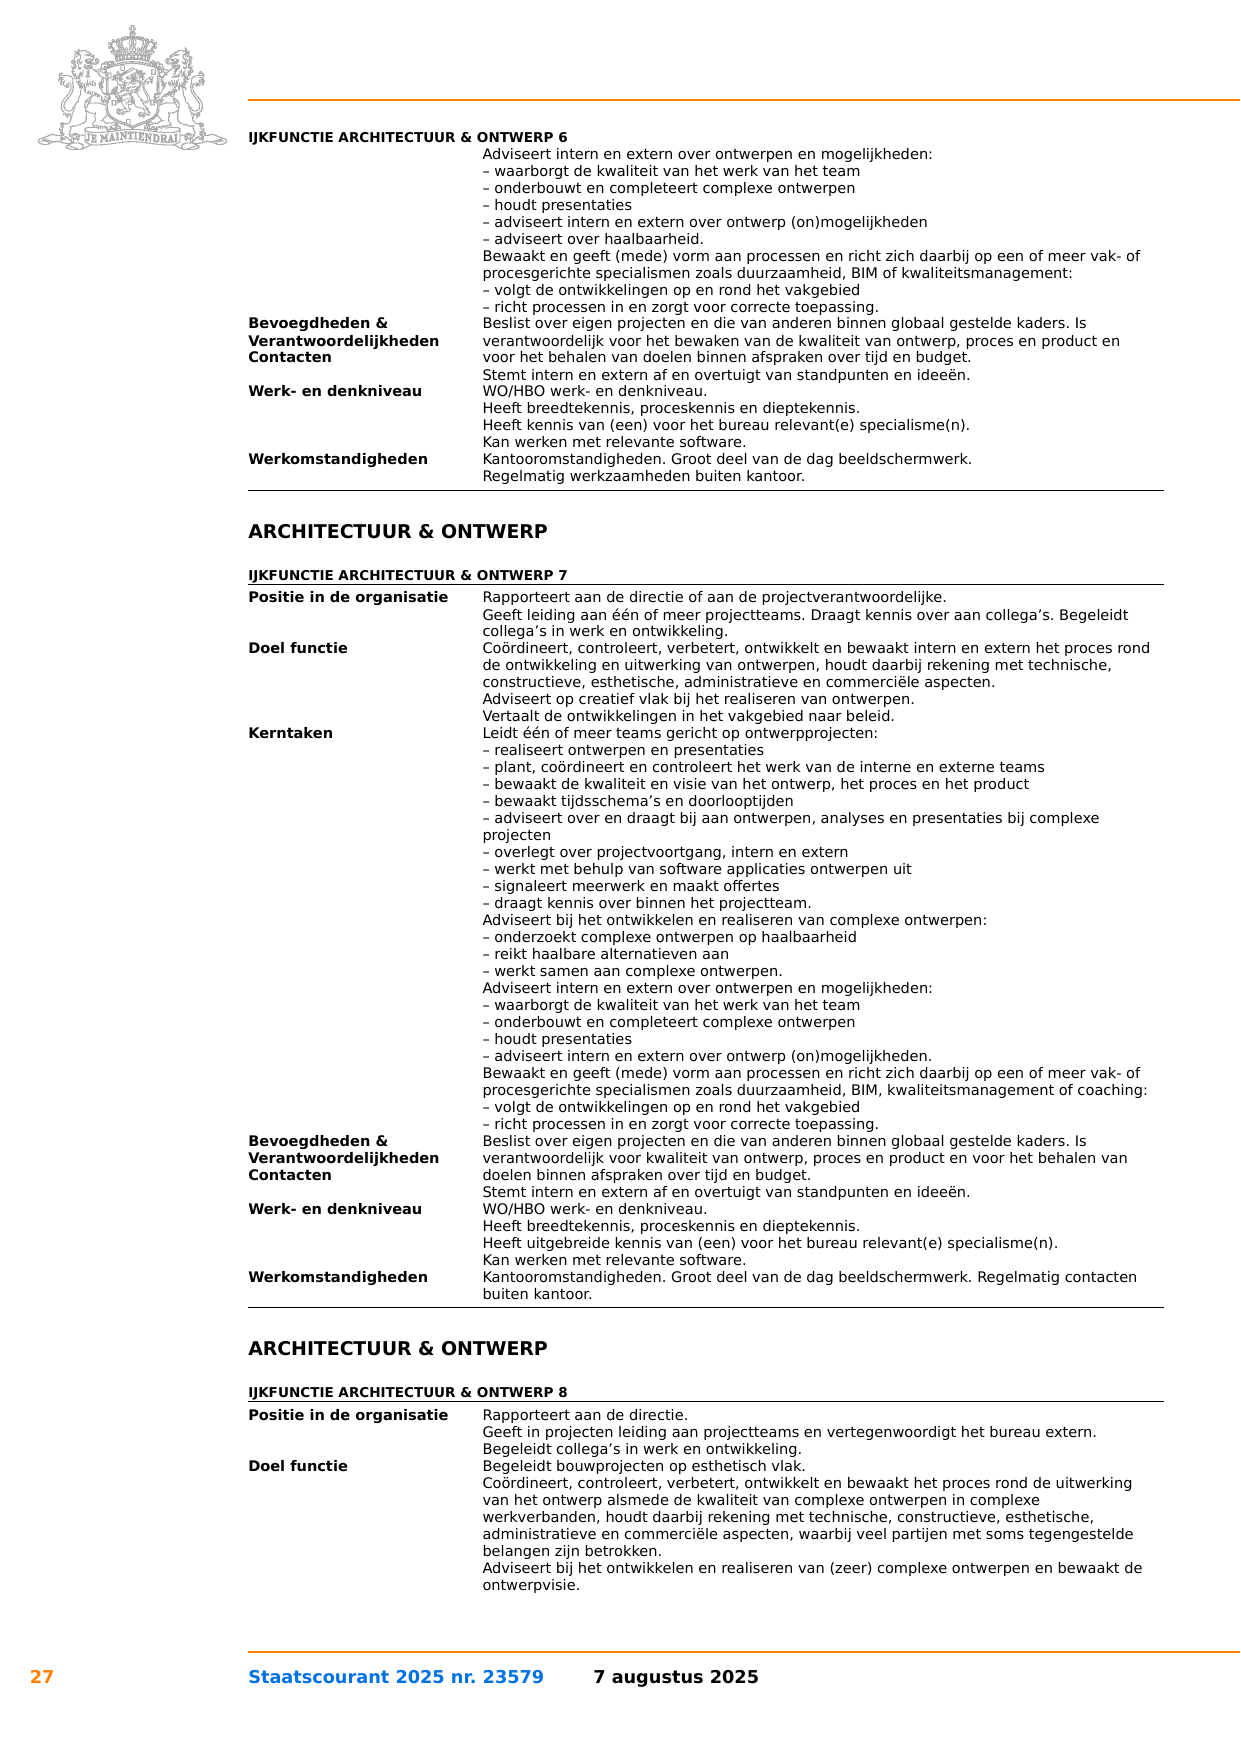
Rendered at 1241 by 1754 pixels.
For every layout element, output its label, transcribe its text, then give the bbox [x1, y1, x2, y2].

table_header IJKFUNCTIE ARCHITECTUUR & ONTWERP 7 [248, 568, 1163, 584]
table_cell Werk- en denkniveau [248, 1201, 476, 1268]
subtitle ARCHITECTUUR & ONTWERP [248, 521, 1163, 543]
table_cell Beslist over eigen projecten en die van anderen binnen globaal gestelde kaders. Is verantwoordelijk voor kwaliteit van ontwerp, proces en product en voor het behalen van doelen binnen afspraken over tijd en budget. Stemt intern en extern af en overtuigt van standpunten en ideeën. [476, 1133, 1163, 1201]
table_cell Doel functie [248, 1458, 476, 1593]
table_cell Werkomstandigheden [248, 1269, 476, 1307]
table_cell Adviseert intern en extern over ontwerpen en mogelijkheden: – waarborgt de kwaliteit van het werk van het team – onderbouwt en completeert complexe ontwerpen – houdt presentaties – adviseert intern en extern over ontwerp (on)mogelijkheden – adviseert over haalbaarheid. Bewaakt en geeft (mede) vorm aan processen en richt zich daarbij op een of meer vak- of procesgerichte specialismen zoals duurzaamheid, BIM of kwaliteitsmanagement: – volgt de ontwikkelingen op en rond het vakgebied – richt processen in en zorgt voor correcte toepassing. [476, 146, 1163, 315]
table_cell Kerntaken [248, 725, 476, 1133]
table_header IJKFUNCTIE ARCHITECTUUR & ONTWERP 8 [248, 1385, 1163, 1401]
table_cell Kantooromstandigheden. Groot deel van de dag beeldschermwerk. Regelmatig contacten buiten kantoor. [476, 1269, 1163, 1307]
table_cell Doel functie [248, 640, 476, 725]
table_cell Werk- en denkniveau [248, 383, 476, 451]
table_cell Positie in de organisatie [248, 1402, 476, 1458]
subtitle ARCHITECTUUR & ONTWERP [248, 1338, 1163, 1360]
table_cell Rapporteert aan de directie of aan de projectverantwoordelijke. Geeft leiding aan één of meer projectteams. Draagt kennis over aan collega’s. Begeleidt collega’s in werk en ontwikkeling. [476, 585, 1163, 640]
table_cell Coördineert, controleert, verbetert, ontwikkelt en bewaakt intern en extern het proces rond de ontwikkeling en uitwerking van ontwerpen, houdt daarbij rekening met technische, constructieve, esthetische, administratieve en commerciële aspecten. Adviseert op creatief vlak bij het realiseren van ontwerpen. Vertaalt de ontwikkelingen in het vakgebied naar beleid. [476, 640, 1163, 725]
table_cell Beslist over eigen projecten en die van anderen binnen globaal gestelde kaders. Is verantwoordelijk voor het bewaken van de kwaliteit van ontwerp, proces en product en voor het behalen van doelen binnen afspraken over tijd en budget. Stemt intern en extern af en overtuigt van standpunten en ideeën. [476, 315, 1163, 383]
table_cell Bevoegdheden & Verantwoordelijkheden Contacten [248, 1133, 476, 1201]
table_cell Begeleidt bouwprojecten op esthetisch vlak. Coördineert, controleert, verbetert, ontwikkelt en bewaakt het proces rond de uitwerking van het ontwerp alsmede de kwaliteit van complexe ontwerpen in complexe werkverbanden, houdt daarbij rekening met technische, constructieve, esthetische, administratieve en commerciële aspecten, waarbij veel partijen met soms tegengestelde belangen zijn betrokken. Adviseert bij het ontwikkelen en realiseren van (zeer) complexe ontwerpen en bewaakt de ontwerpvisie. [476, 1458, 1163, 1593]
table_header IJKFUNCTIE ARCHITECTUUR & ONTWERP 6 [248, 130, 1163, 146]
table_cell Rapporteert aan de directie. Geeft in projecten leiding aan projectteams en vertegenwoordigt het bureau extern. Begeleidt collega’s in werk en ontwikkeling. [476, 1402, 1163, 1458]
table_cell Kantooromstandigheden. Groot deel van de dag beeldschermwerk. Regelmatig werkzaamheden buiten kantoor. [476, 451, 1163, 490]
picture [38, 25, 227, 150]
table_cell Werkomstandigheden [248, 451, 476, 490]
table_cell [248, 146, 476, 315]
table_cell Leidt één of meer teams gericht op ontwerpprojecten: – realiseert ontwerpen en presentaties – plant, coördineert en controleert het werk van de interne en externe teams – bewaakt de kwaliteit en visie van het ontwerp, het proces en het product – bewaakt tijdsschema’s en doorlooptijden – adviseert over en draagt bij aan ontwerpen, analyses en presentaties bij complexe projecten – overlegt over projectvoortgang, intern en extern – werkt met behulp van software applicaties ontwerpen uit – signaleert meerwerk en maakt offertes – draagt kennis over binnen het projectteam. Adviseert bij het ontwikkelen en realiseren van complexe ontwerpen: – onderzoekt complexe ontwerpen op haalbaarheid – reikt haalbare alternatieven aan – werkt samen aan complexe ontwerpen. Adviseert intern en extern over ontwerpen en mogelijkheden: – waarborgt de kwaliteit van het werk van het team – onderbouwt en completeert complexe ontwerpen – houdt presentaties – adviseert intern en extern over ontwerp (on)mogelijkheden. Bewaakt en geeft (mede) vorm aan processen en richt zich daarbij op een of meer vak- of procesgerichte specialismen zoals duurzaamheid, BIM, kwaliteitsmanagement of coaching: – volgt de ontwikkelingen op en rond het vakgebied – richt processen in en zorgt voor correcte toepassing. [476, 725, 1163, 1133]
table_cell WO/HBO werk- en denkniveau. Heeft breedtekennis, proceskennis en dieptekennis. Heeft kennis van (een) voor het bureau relevant(e) specialisme(n). Kan werken met relevante software. [476, 383, 1163, 451]
table_cell Bevoegdheden & Verantwoordelijkheden Contacten [248, 315, 476, 383]
table_cell WO/HBO werk- en denkniveau. Heeft breedtekennis, proceskennis en dieptekennis. Heeft uitgebreide kennis van (een) voor het bureau relevant(e) specialisme(n). Kan werken met relevante software. [476, 1201, 1163, 1268]
table_cell Positie in de organisatie [248, 585, 476, 640]
